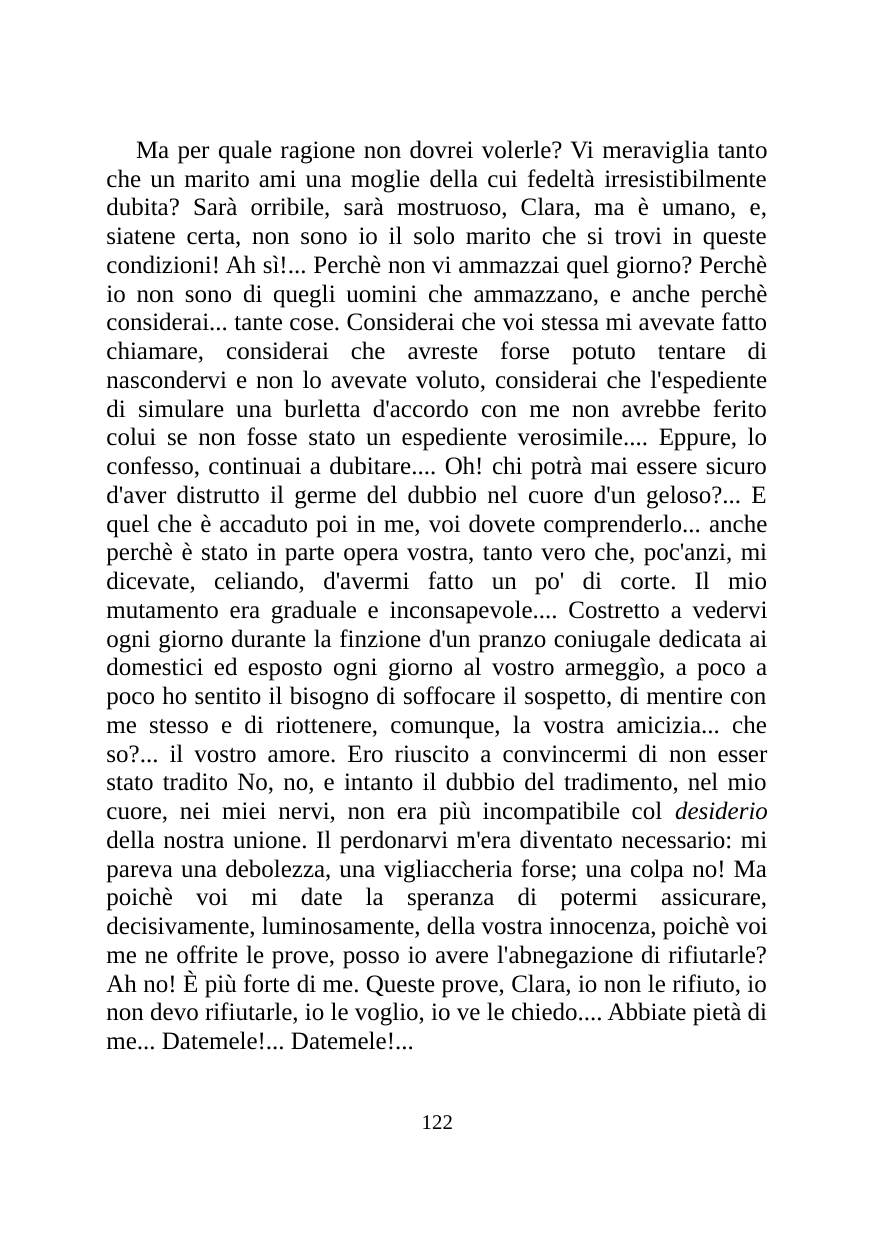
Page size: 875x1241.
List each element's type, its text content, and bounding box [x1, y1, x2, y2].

text Ma per quale ragione non dovrei volerle? Vi meraviglia tanto che un marito ami una moglie della cui fedeltà irresistibilmente dubita? Sarà orribile, sarà mostruoso, Clara, ma è umano, e, siatene certa, non sono io il solo marito che si trovi in queste condizioni! Ah sì!... Perchè non vi ammazzai quel giorno? Perchè io non sono di quegli uomini che ammazzano, e anche perchè considerai... tante cose. Considerai che voi stessa mi avevate fatto chiamare, considerai che avreste forse potuto tentare di nascondervi e non lo avevate voluto, considerai che l'espediente di simulare una burletta d'accordo con me non avrebbe ferito colui se non fosse stato un espediente verosimile.... Eppure, lo confesso, continuai a dubitare.... Oh! chi potrà mai essere sicuro d'aver distrutto il germe del dubbio nel cuore d'un geloso?... E quel che è accaduto poi in me, voi dovete comprenderlo... anche perchè è stato in parte opera vostra, tanto vero che, poc'anzi, mi dicevate, celiando, d'avermi fatto un po' di corte. Il mio mutamento era graduale e inconsapevole.... Costretto a vedervi ogni giorno durante la finzione d'un pranzo coniugale dedicata ai domestici ed esposto ogni giorno al vostro armeggìo, a poco a poco ho sentito il bisogno di soffocare il sospetto, di mentire con me stesso e di riottenere, comunque, la vostra amicizia... che so?... il vostro amore. Ero riuscito a convincermi di non esser stato tradito No, no, e intanto il dubbio del tradimento, nel mio cuore, nei miei nervi, non era più incompatibile col desiderio della nostra unione. Il perdonarvi m'era diventato necessario: mi pareva una debolezza, una vigliaccheria forse; una colpa no! Ma poichè voi mi date la speranza di potermi assicurare, decisivamente, luminosamente, della vostra innocenza, poichè voi me ne offrite le prove, posso io avere l'abnegazione di rifiutarle? Ah no! È più forte di me. Queste prove, Clara, io non le rifiuto, io non devo rifiutarle, io le voglio, io ve le chiedo.... Abbiate pietà di me... Datemele!... Datemele!... [106, 135, 768, 1055]
